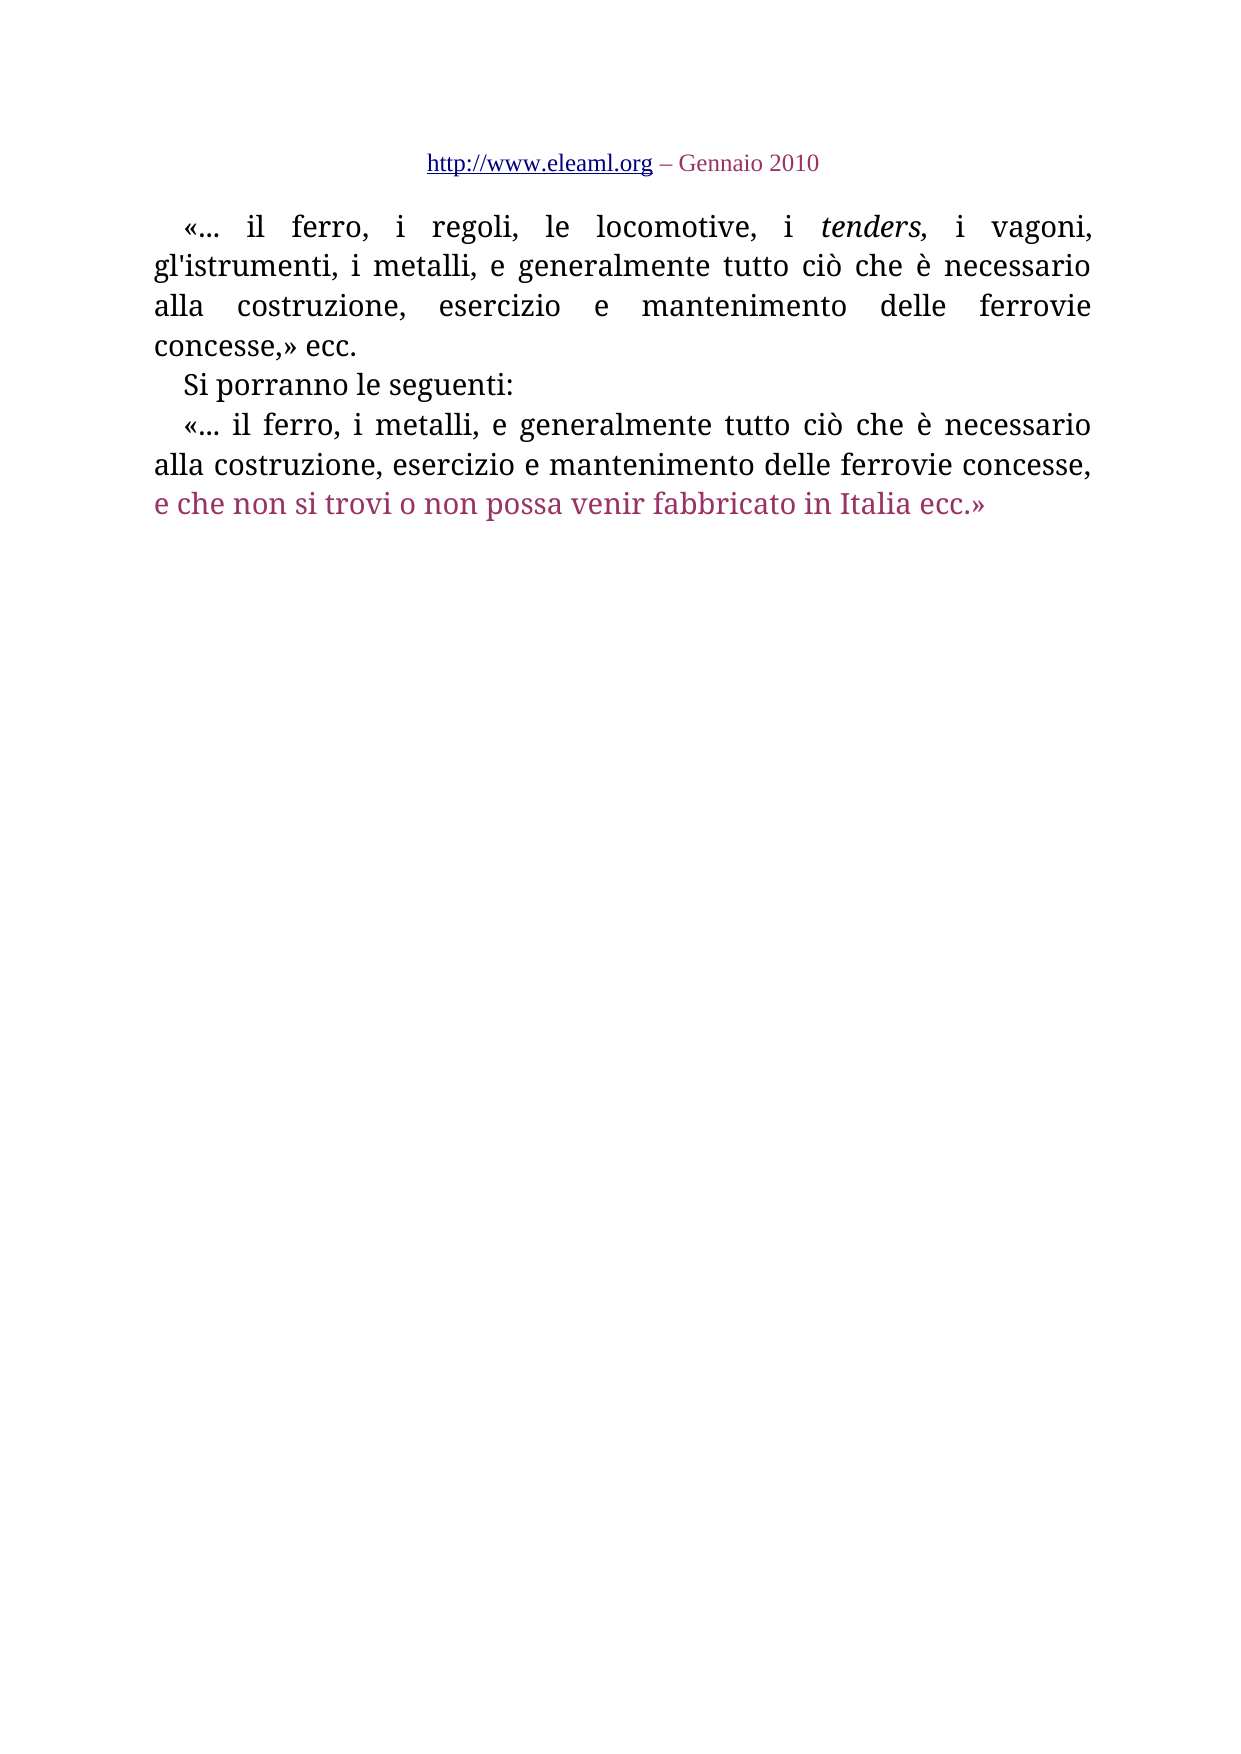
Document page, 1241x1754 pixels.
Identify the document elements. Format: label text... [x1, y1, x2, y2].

text Si porranno le seguenti: [153, 364, 1092, 404]
text «... il ferro, i metalli, e generalmente tutto ciò che è necessario alla costruzione, esercizio e mantenimento delle ferrovie concesse, e che non si trovi o non possa venir fabbricato in Italia ecc.» [153, 404, 1092, 523]
text «... il ferro, i regoli, le locomotive, i tenders, i vagoni, gl'istrumenti, i metalli, e generalmente tutto ciò che è necessario alla costruzione, esercizio e mantenimento delle ferrovie concesse,» ecc. [153, 206, 1092, 364]
